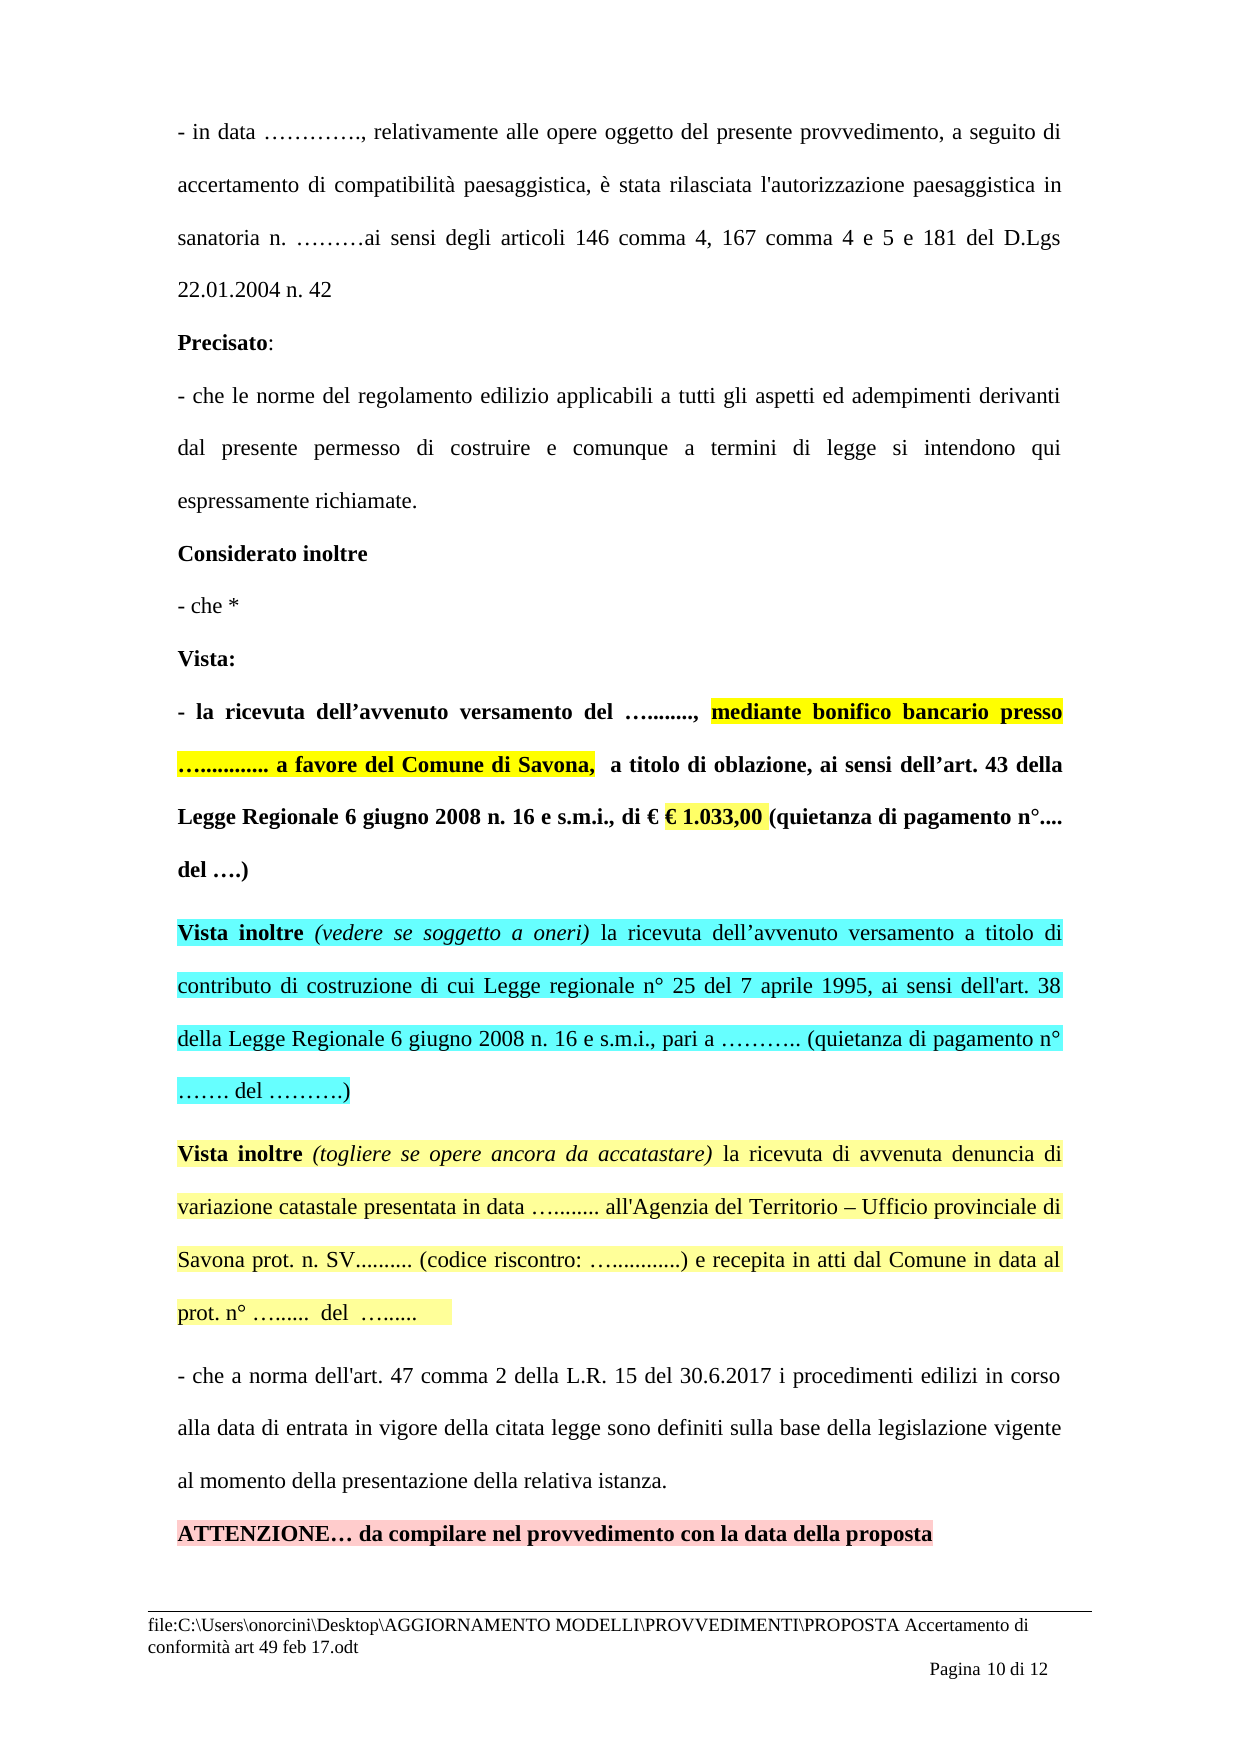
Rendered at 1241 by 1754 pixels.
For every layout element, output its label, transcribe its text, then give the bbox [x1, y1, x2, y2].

text Vista inoltre (togliere se opere ancora da accatastare) la ricevuta di avvenuta denuncia di variazione catastale presentata in data …........ all'Agenzia del Territorio – Ufficio provinciale di Savona prot. n. SV.......... (codice riscontro: …............) e recepita in atti dal Comune in data al prot. n° …...... del …...... [177, 1140, 1063, 1325]
text - in data …………., relativamente alle opere oggetto del presente provvedimento, a seguito di accertamento di compatibilità paesaggistica, è stata rilasciata l'autorizzazione paesaggistica in sanatoria n. ………ai sensi degli articoli 146 comma 4, 167 comma 4 e 5 e 181 del D.Lgs 22.01.2004 n. 42 [177, 118, 1063, 303]
text Precisato: [177, 329, 1063, 355]
text ATTENZIONE… da compilare nel provvedimento con la data della proposta [177, 1520, 1063, 1546]
text Vista inoltre (vedere se soggetto a oneri) la ricevuta dell’avvenuto versamento a titolo di contributo di costruzione di cui Legge regionale n° 25 del 7 aprile 1995, ai sensi dell'art. 38 della Legge Regionale 6 giugno 2008 n. 16 e s.m.i., pari a ……….. (quietanza di pagamento n° ……. del ……….) [177, 919, 1063, 1104]
list - che a norma dell'art. 47 comma 2 della L.R. 15 del 30.6.2017 i procedimenti edilizi in corso alla data di entrata in vigore della citata legge sono definiti sulla base della legislazione vigente al momento della presentazione della relativa istanza. [177, 1362, 1063, 1493]
text - che * [177, 592, 1063, 619]
text - la ricevuta dell’avvenuto versamento del …........, mediante bonifico bancario presso …............ a favore del Comune di Savona, a titolo di oblazione, ai sensi dell’art. 43 della Legge Regionale 6 giugno 2008 n. 16 e s.m.i., di € € 1.033,00 (quietanza di pagamento n°.... del ….) [177, 698, 1063, 882]
text - che le norme del regolamento edilizio applicabili a tutti gli aspetti ed adempimenti derivanti dal presente permesso di costruire e comunque a termini di legge si intendono qui espressamente richiamate. [177, 382, 1063, 513]
text Vista: [177, 645, 1063, 672]
text Considerato inoltre [177, 540, 1063, 566]
